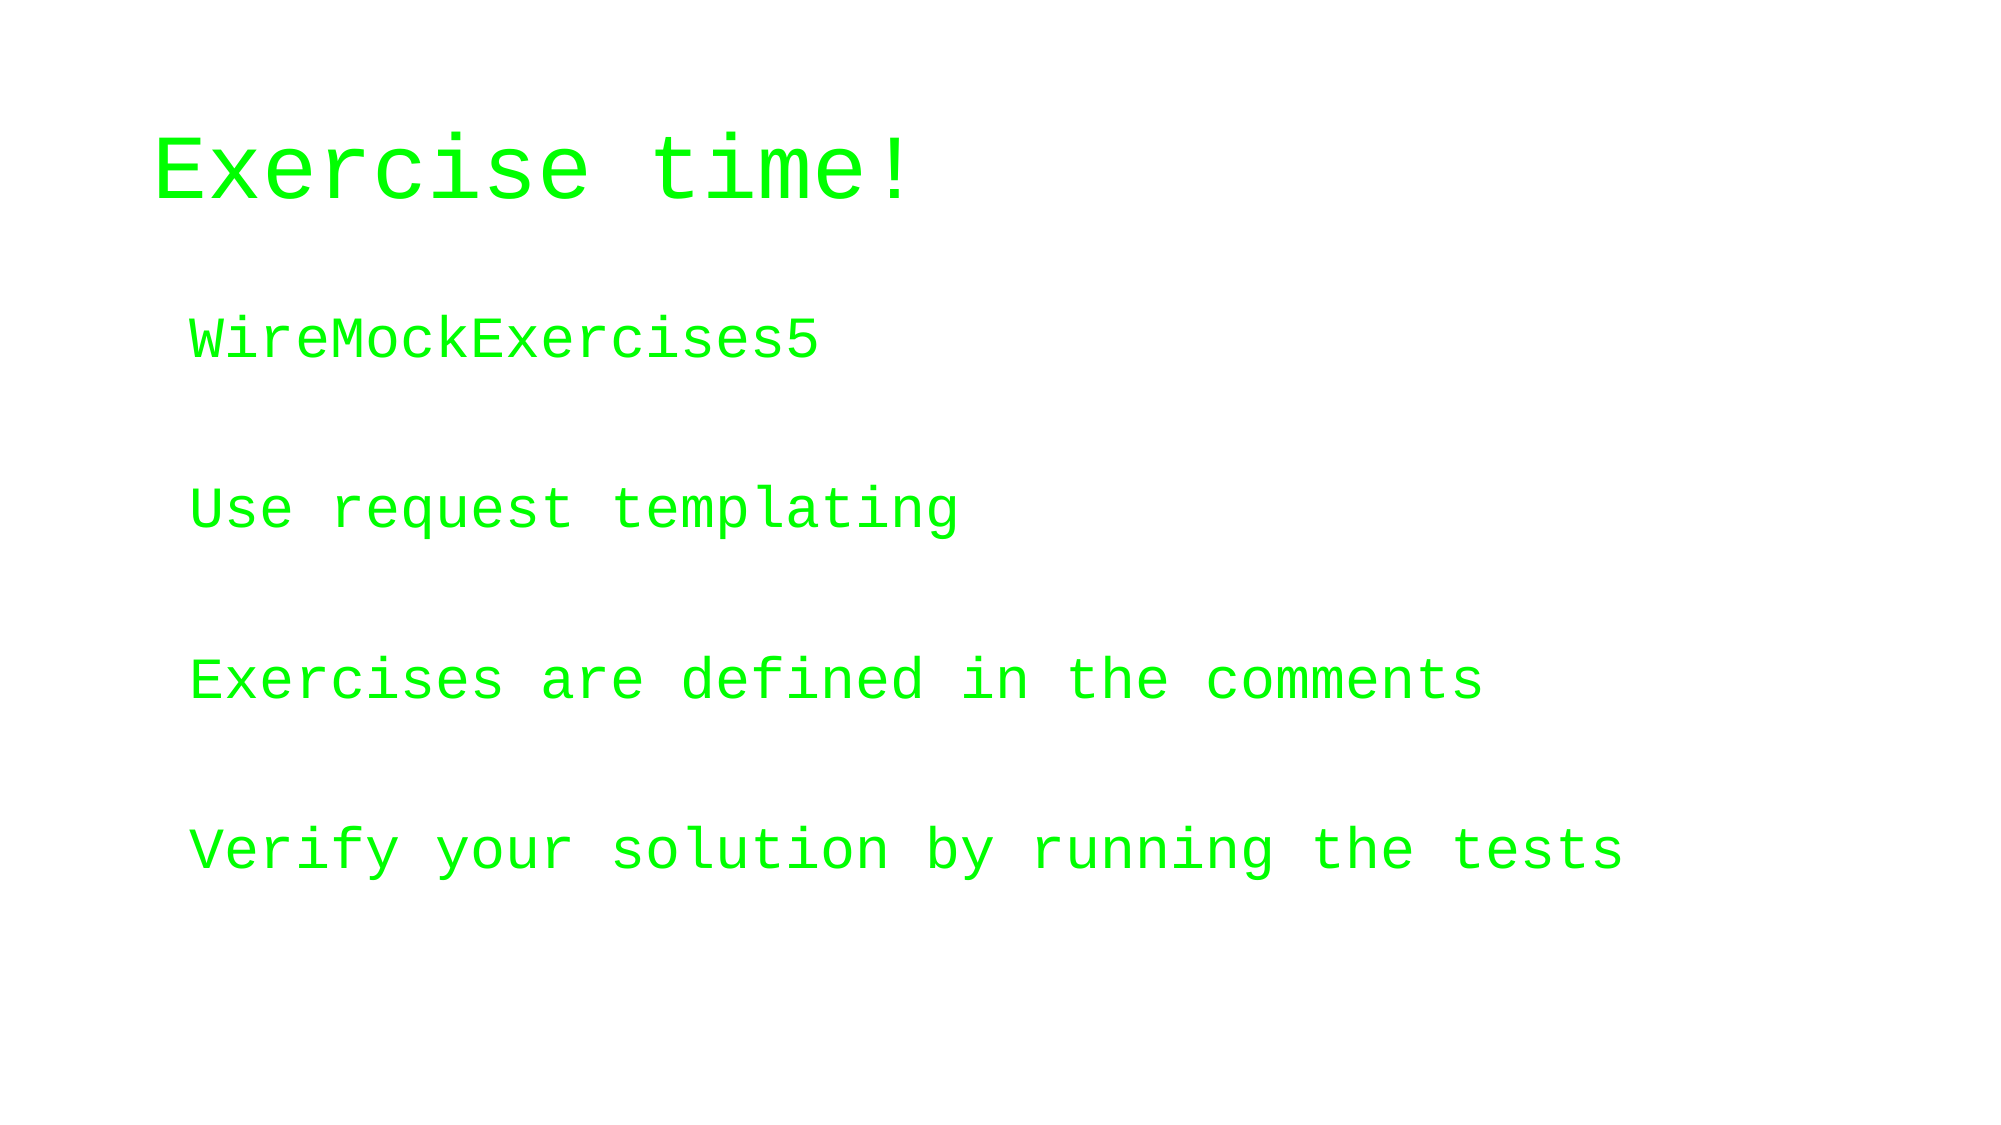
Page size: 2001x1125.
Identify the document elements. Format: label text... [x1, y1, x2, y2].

title Exercise time! [137, 59, 1863, 278]
list WireMockExercises5 Use request templating Exercises are defined in the comments Verify your solution by running the tests [137, 299, 1863, 1014]
